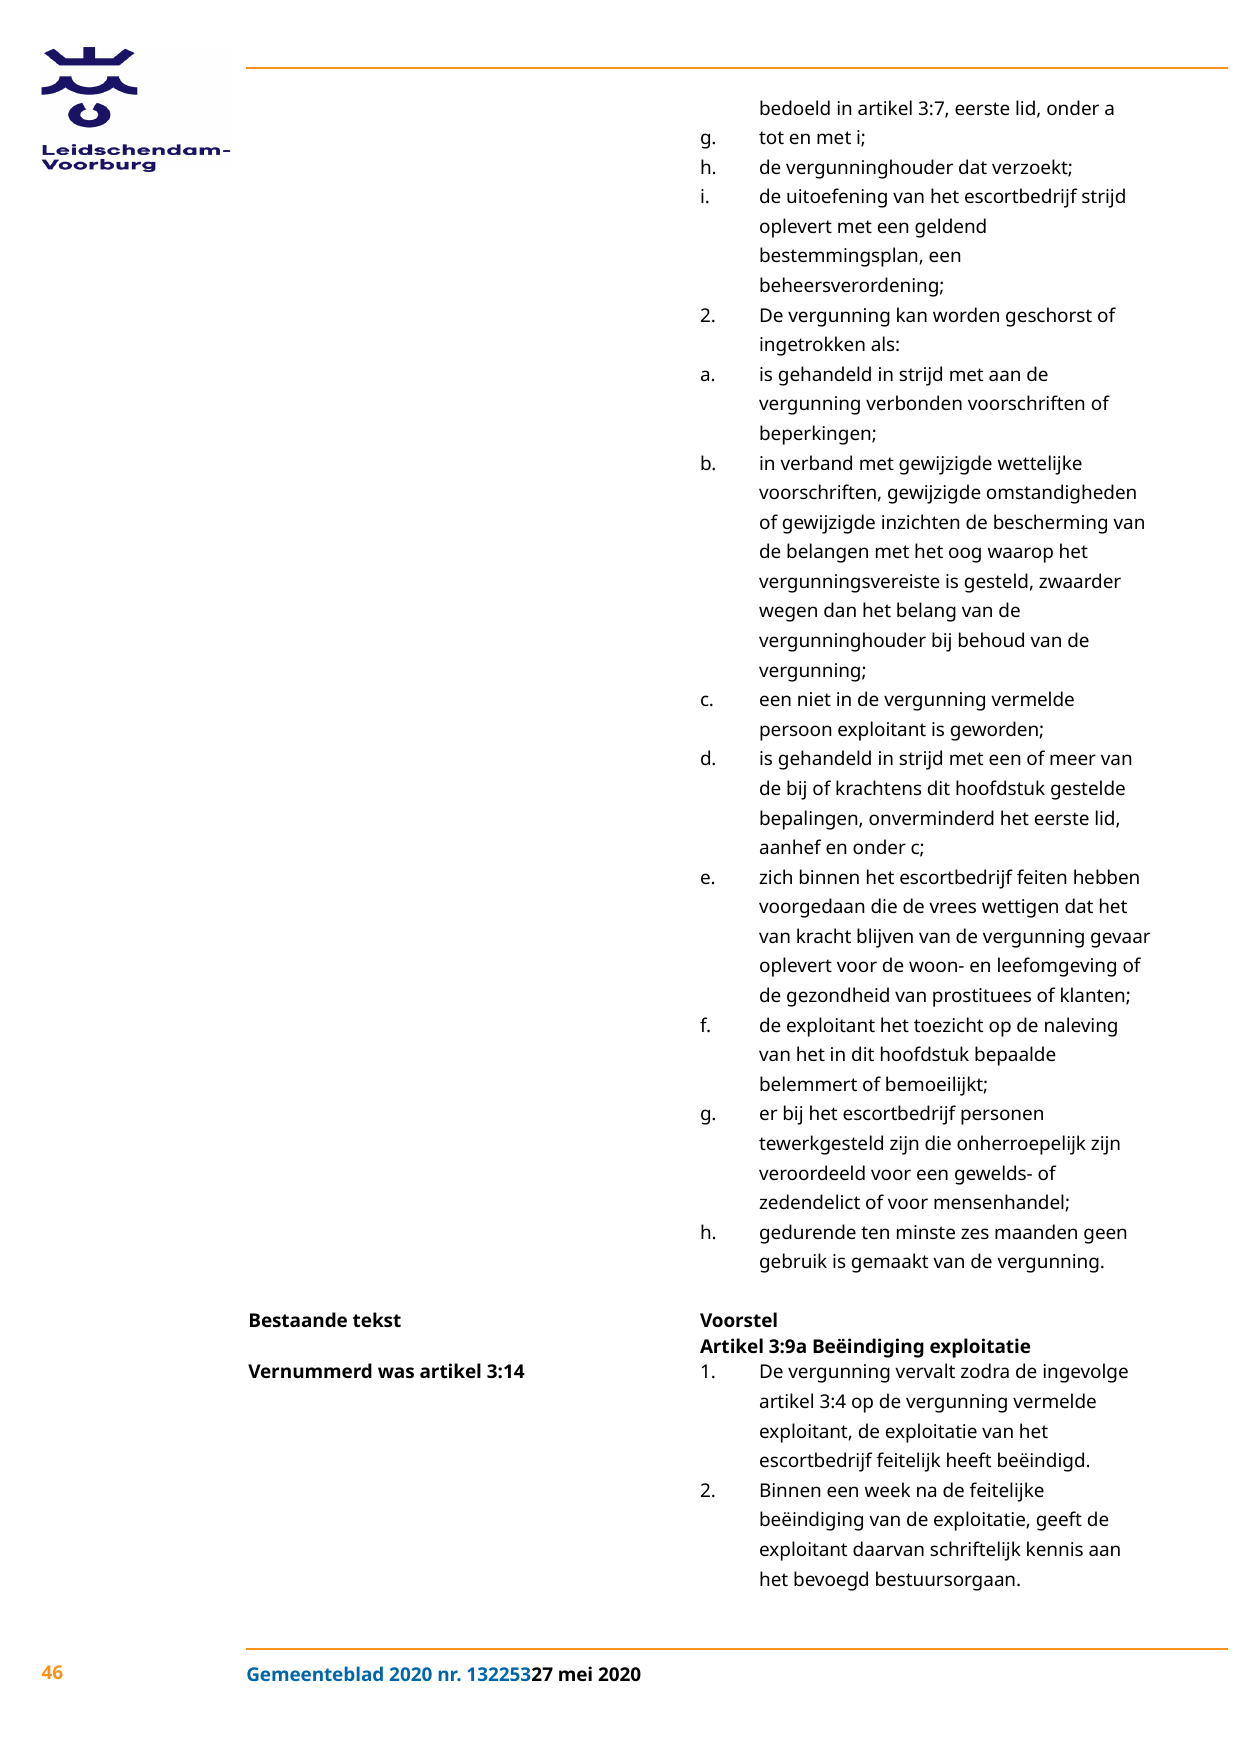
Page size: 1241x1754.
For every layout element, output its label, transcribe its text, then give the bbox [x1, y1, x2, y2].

picture [41, 47, 231, 172]
table_header Voorstel [700, 1307, 1152, 1333]
table_cell [248, 95, 700, 1274]
table_cell Vernummerd was artikel 3:14 [248, 1359, 700, 1591]
table_header Bestaande tekst [248, 1307, 700, 1333]
table_cell De vergunning vervalt zodra de ingevolge artikel 3:4 op de vergunning vermelde exploitant, de exploitatie van het escortbedrijf feitelijk heeft beëindigd. Binnen een week na de feitelijke beëindiging van de exploitatie, geeft de exploitant daarvan schriftelijk kennis aan het bevoegd bestuursorgaan. [700, 1359, 1152, 1591]
table_cell Artikel 3:9a Beëindiging exploitatie [700, 1333, 1152, 1359]
table_cell [248, 1333, 700, 1359]
table_cell bedoeld in artikel 3:7, eerste lid, onder a tot en met i; de vergunninghouder dat verzoekt; de uitoefening van het escortbedrijf strijd oplevert met een geldend bestemmingsplan, een beheersverordening; De vergunning kan worden geschorst of ingetrokken als: is gehandeld in strijd met aan de vergunning verbonden voorschriften of beperkingen; in verband met gewijzigde wettelijke voorschriften, gewijzigde omstandigheden of gewijzigde inzichten de bescherming van de belangen met het oog waarop het vergunningsvereiste is gesteld, zwaarder wegen dan het belang van de vergunninghouder bij behoud van de vergunning; een niet in de vergunning vermelde persoon exploitant is geworden; is gehandeld in strijd met een of meer van de bij of krachtens dit hoofdstuk gestelde bepalingen, onverminderd het eerste lid, aanhef en onder c; zich binnen het escortbedrijf feiten hebben voorgedaan die de vrees wettigen dat het van kracht blijven van de vergunning gevaar oplevert voor de woon- en leefomgeving of de gezondheid van prostituees of klanten; de exploitant het toezicht op de naleving van het in dit hoofdstuk bepaalde belemmert of bemoeilijkt; er bij het escortbedrijf personen tewerkgesteld zijn die onherroepelijk zijn veroordeeld voor een gewelds- of zedendelict of voor mensenhandel; gedurende ten minste zes maanden geen gebruik is gemaakt van de vergunning. [700, 95, 1152, 1274]
